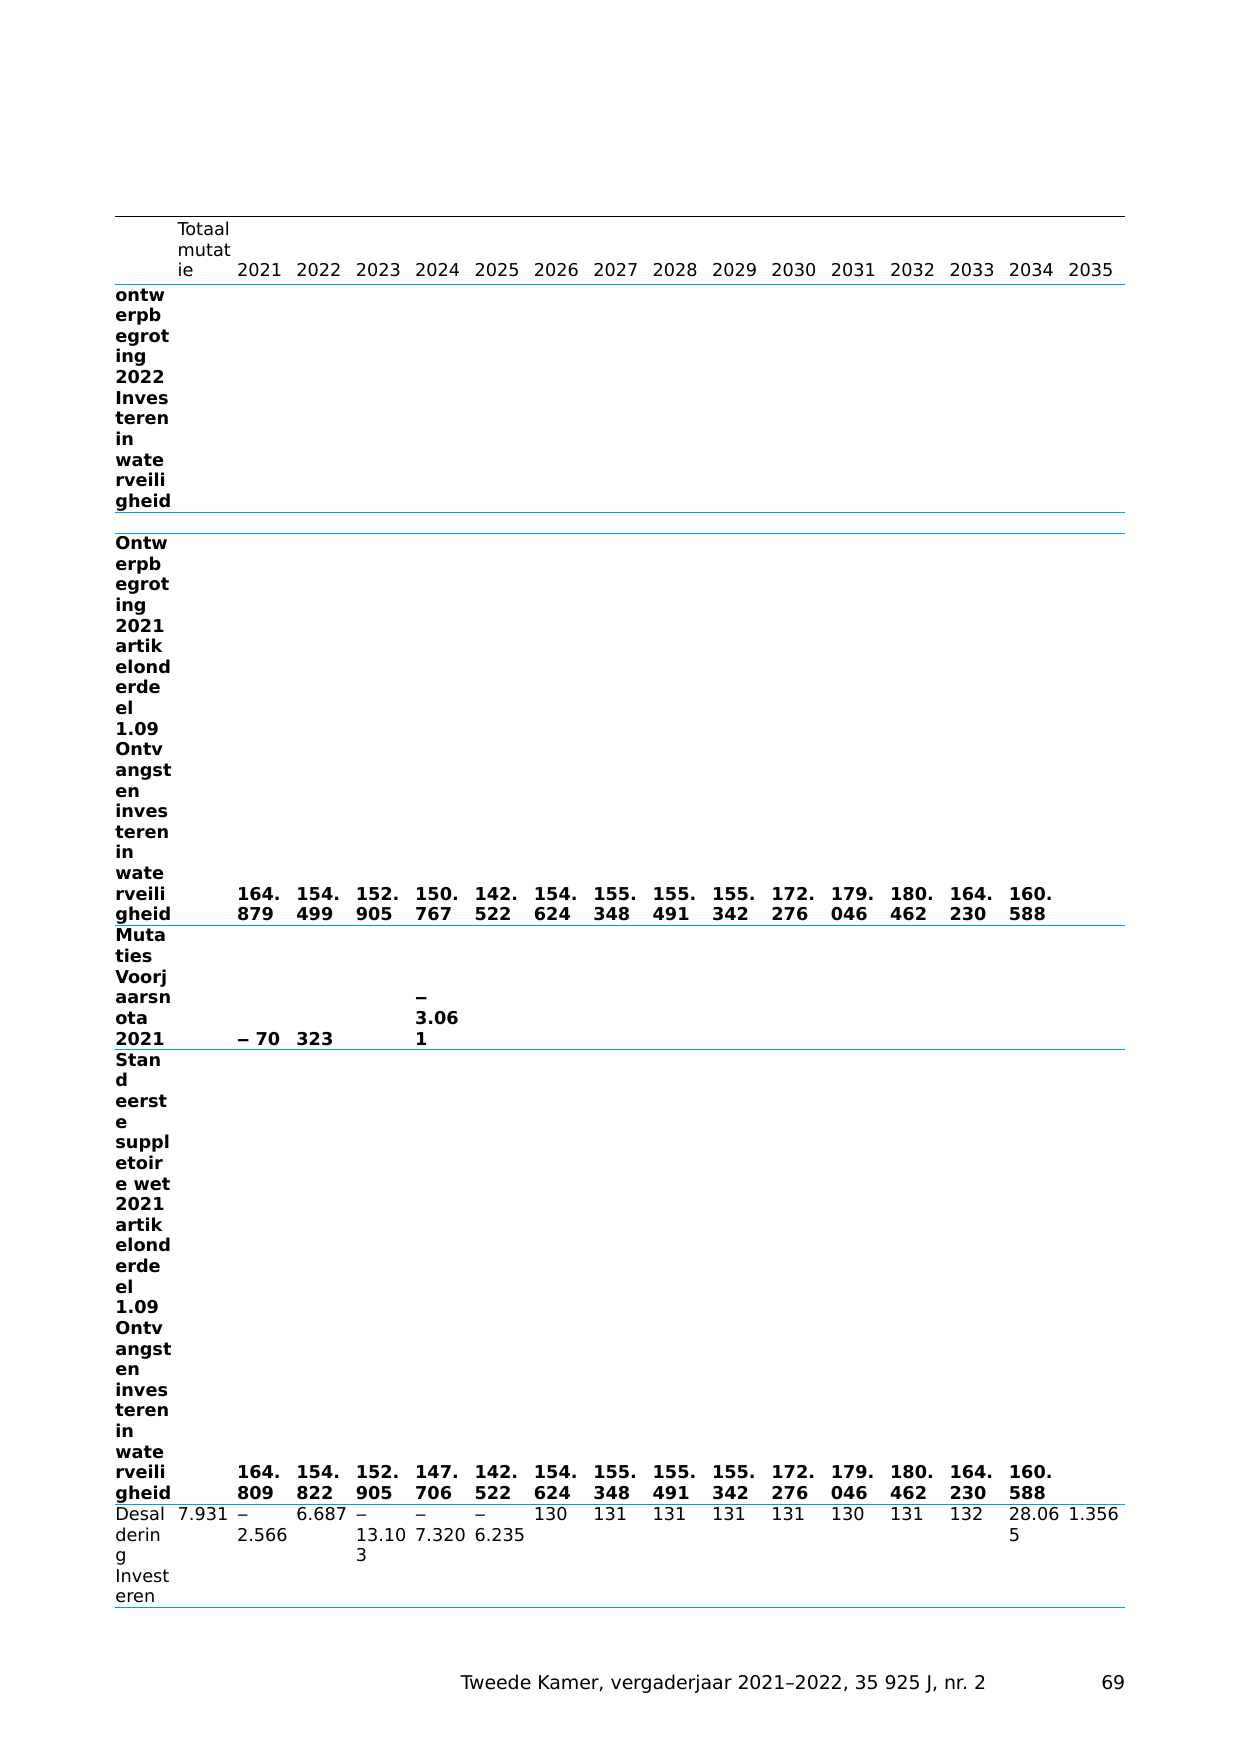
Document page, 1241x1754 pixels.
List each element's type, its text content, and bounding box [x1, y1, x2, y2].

table_cell [175, 285, 234, 511]
table_cell [709, 513, 768, 532]
table_cell [828, 513, 887, 532]
table_cell 164.230 [946, 534, 1006, 925]
table_cell 2023 [353, 217, 412, 284]
table_cell 130 [531, 1505, 590, 1607]
table_cell 154.822 [293, 1050, 353, 1503]
table_cell [531, 513, 590, 532]
table_cell [709, 285, 768, 511]
table_cell 179.046 [828, 534, 887, 925]
table_cell Ontwerpbegroting 2021 artikelonderdeel 1.09 Ontvangsten investeren in waterveiligheid [115, 534, 174, 925]
table_cell Mutaties Voorjaarsnota 2021 [115, 926, 174, 1049]
table_cell 155.491 [650, 1050, 709, 1503]
table_cell 131 [650, 1505, 709, 1607]
table_cell [828, 285, 887, 511]
table_cell [709, 926, 768, 1049]
table_cell [175, 534, 234, 925]
table_cell 160.588 [1006, 1050, 1065, 1503]
table_cell [471, 285, 531, 511]
table_cell 155.342 [709, 534, 768, 925]
table_cell [531, 285, 590, 511]
table_header Tabel 37 Artikel 1 Investeren in waterveiligheid [115, 191, 1125, 216]
table_cell [590, 285, 649, 511]
table_cell 28.065 [1006, 1505, 1065, 1607]
table_cell 160.588 [1006, 534, 1065, 925]
table_cell 142.522 [471, 534, 531, 925]
table_cell [590, 926, 649, 1049]
table_cell [353, 285, 412, 511]
table_cell 2029 [709, 217, 768, 284]
table_cell 150.767 [412, 534, 471, 925]
table_cell 2031 [828, 217, 887, 284]
table_cell 131 [590, 1505, 649, 1607]
table_cell 155.348 [590, 534, 649, 925]
table_cell [590, 513, 649, 532]
table_cell 7.931 [175, 1505, 234, 1607]
table_cell [471, 513, 531, 532]
table_cell 155.491 [650, 534, 709, 925]
table_cell 131 [709, 1505, 768, 1607]
table_cell [1006, 926, 1065, 1049]
table_cell [1006, 285, 1065, 511]
table_cell 2035 [1065, 217, 1125, 284]
table_cell [1065, 513, 1125, 532]
table_cell [650, 926, 709, 1049]
table_cell [828, 926, 887, 1049]
table_cell 2027 [590, 217, 649, 284]
table_cell 154.624 [531, 1050, 590, 1503]
table_cell [234, 285, 293, 511]
table_cell 164.809 [234, 1050, 293, 1503]
table_cell 2032 [887, 217, 946, 284]
table_cell 172.276 [768, 534, 828, 925]
table_cell [768, 513, 828, 532]
table_cell 180.462 [887, 1050, 946, 1503]
table_cell ontwerpbegroting 2022 Investeren in waterveiligheid [115, 285, 174, 511]
table_cell [946, 285, 1006, 511]
table_cell 147.706 [412, 1050, 471, 1503]
table_cell [412, 285, 471, 511]
table_cell 1.356 [1065, 1505, 1125, 1607]
table_cell 131 [887, 1505, 946, 1607]
table_cell 154.499 [293, 534, 353, 925]
table_cell [1065, 1050, 1125, 1503]
table_cell Desaldering Investeren [115, 1505, 174, 1607]
table_cell 164.230 [946, 1050, 1006, 1503]
table_cell ‒ 3.061 [412, 926, 471, 1049]
table_cell 130 [828, 1505, 887, 1607]
table_cell 152.905 [353, 1050, 412, 1503]
table_cell ‒ 6.235 [471, 1505, 531, 1607]
table_cell [471, 926, 531, 1049]
table_cell [946, 926, 1006, 1049]
table_cell 2021 [234, 217, 293, 284]
table_cell 179.046 [828, 1050, 887, 1503]
table_cell Stand eerste suppletoire wet 2021 artikelonderdeel 1.09 Ontvangsten investeren in waterveiligheid [115, 1050, 174, 1503]
table_cell [234, 513, 293, 532]
table_cell 142.522 [471, 1050, 531, 1503]
table_cell 2026 [531, 217, 590, 284]
table_cell [412, 513, 471, 532]
table_cell 2033 [946, 217, 1006, 284]
table_cell 164.879 [234, 534, 293, 925]
table_cell [175, 513, 234, 532]
table_cell 132 [946, 1505, 1006, 1607]
table_cell 172.276 [768, 1050, 828, 1503]
table_cell [768, 285, 828, 511]
table_cell ‒ 7.320 [412, 1505, 471, 1607]
table_cell [946, 513, 1006, 532]
table_cell [1006, 513, 1065, 532]
table_cell [293, 513, 353, 532]
table_cell ‒ 13.103 [353, 1505, 412, 1607]
table_cell 2022 [293, 217, 353, 284]
table_cell 2028 [650, 217, 709, 284]
table_cell Totaal mutatie [175, 217, 234, 284]
table_cell [887, 513, 946, 532]
table_cell 6.687 [293, 1505, 353, 1607]
table_cell [887, 285, 946, 511]
table_cell 2034 [1006, 217, 1065, 284]
table_cell [353, 926, 412, 1049]
table_cell [353, 513, 412, 532]
table_cell [115, 217, 174, 284]
table_cell [650, 513, 709, 532]
table_cell 155.348 [590, 1050, 649, 1503]
table_cell ‒ 70 [234, 926, 293, 1049]
table_cell 154.624 [531, 534, 590, 925]
table_cell [531, 926, 590, 1049]
table_cell [175, 926, 234, 1049]
table_cell [887, 926, 946, 1049]
table_cell 323 [293, 926, 353, 1049]
table_cell 131 [768, 1505, 828, 1607]
table_cell [115, 513, 174, 532]
table_cell 180.462 [887, 534, 946, 925]
table_cell [293, 285, 353, 511]
table_cell 155.342 [709, 1050, 768, 1503]
table_cell 152.905 [353, 534, 412, 925]
table_cell 2024 [412, 217, 471, 284]
table_cell [650, 285, 709, 511]
table_cell [175, 1050, 234, 1503]
table_cell [768, 926, 828, 1049]
table_cell [1065, 285, 1125, 511]
table_cell ‒ 2.566 [234, 1505, 293, 1607]
table_cell 2030 [768, 217, 828, 284]
table_cell 2025 [471, 217, 531, 284]
table_cell [1065, 534, 1125, 925]
table_cell [1065, 926, 1125, 1049]
